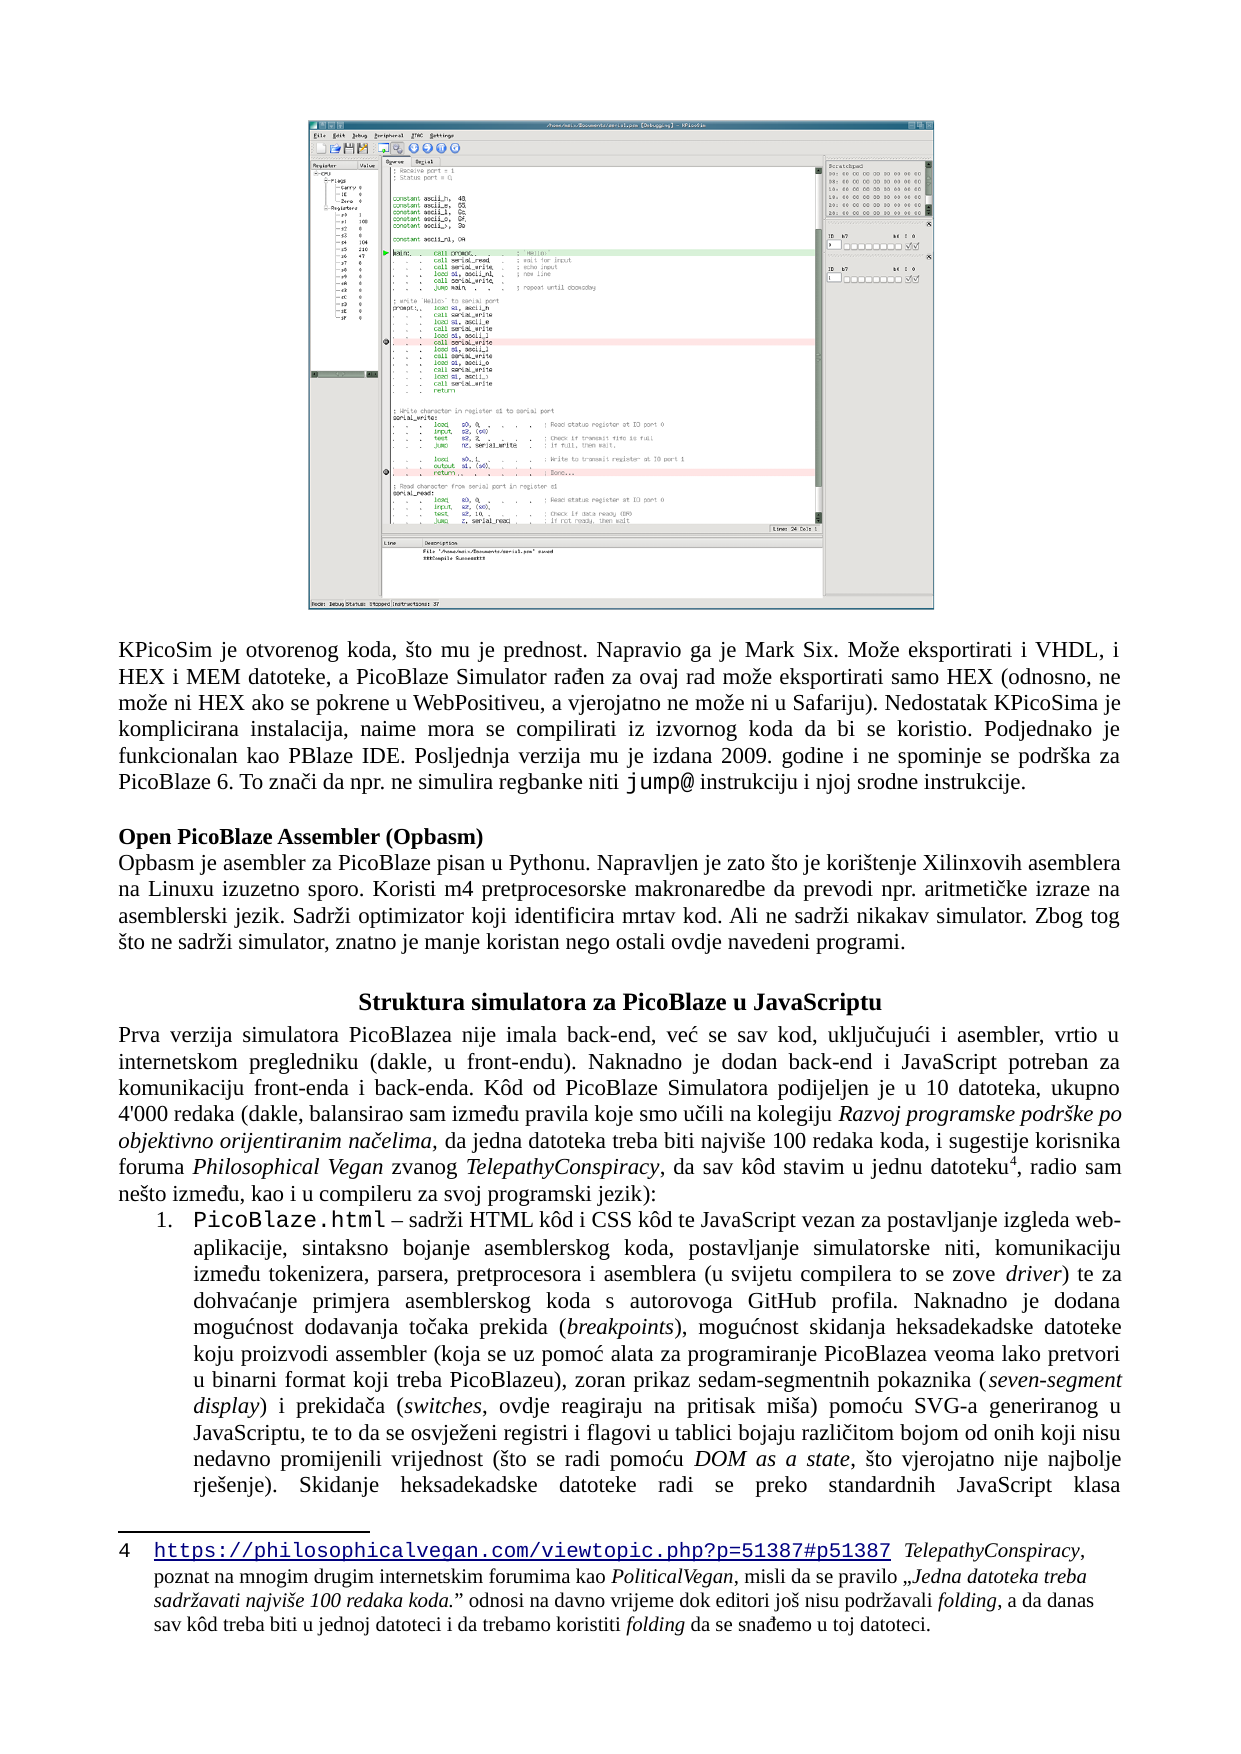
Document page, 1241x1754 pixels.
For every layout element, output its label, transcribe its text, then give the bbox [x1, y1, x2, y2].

text https://philosophicalvegan.com/viewtopic.php?p=51387#p51387 TelepathyConspiracy, poznat na mnogim drugim internetskim forumima kao PoliticalVegan, misli da se pravilo „Jedna datoteka treba sadržavati najviše 100 redaka koda.” odnosi na davno vrijeme dok editori još nisu podržavali folding, a da danas sav kôd treba biti u jednoj datoteci i da trebamo koristiti folding da se snađemo u toj datoteci. [118, 1538, 1122, 1636]
text Opbasm je asembler za PicoBlaze pisan u Pythonu. Napravljen je zato što je korištenje Xilinxovih asemblera na Linuxu izuzetno sporo. Koristi m4 pretprocesorske makronaredbe da prevodi npr. aritmetičke izraze na asemblerski jezik. Sadrži optimizator koji identificira mrtav kod. Ali ne sadrži nikakav simulator. Zbog tog što ne sadrži simulator, znatno je manje koristan nego ostali ovdje navedeni programi. [118, 849, 1122, 954]
list PicoBlaze.html – sadrži HTML kôd i CSS kôd te JavaScript vezan za postavljanje izgleda web-aplikacije, sintaksno bojanje asemblerskog koda, postavljanje simulatorske niti, komunikaciju između tokenizera, parsera, pretprocesora i asemblera (u svijetu compilera to se zove driver) te za dohvaćanje primjera asemblerskog koda s autorovoga GitHub profila. Naknadno je dodana mogućnost dodavanja točaka prekida (breakpoints), mogućnost skidanja heksadekadske datoteke koju proizvodi assembler (koja se uz pomoć alata za programiranje PicoBlazea veoma lako pretvori u binarni format koji treba PicoBlazeu), zoran prikaz sedam-segmentnih pokaznika (seven-segment display) i prekidača (switches, ovdje reagiraju na pritisak miša) pomoću SVG-a generiranog u JavaScriptu, te to da se osvježeni registri i flagovi u tablici bojaju različitom bojom od onih koji nisu nedavno promijenili vrijednost (što se radi pomoću DOM as a state, što vjerojatno nije najbolje rješenje). Skidanje heksadekadske datoteke radi se preko standardnih JavaScript klasa [156, 1206, 1122, 1498]
text KPicoSim je otvorenog koda, što mu je prednost. Napravio ga je Mark Six. Može eksportirati i VHDL, i HEX i MEM datoteke, a PicoBlaze Simulator rađen za ovaj rad može eksportirati samo HEX (odnosno, ne može ni HEX ako se pokrene u WebPositiveu, a vjerojatno ne može ni u Safariju). Nedostatak KPicoSima je komplicirana instalacija, naime mora se compilirati iz izvornog koda da bi se koristio. Podjednako je funkcionalan kao PBlaze IDE. Posljednja verzija mu je izdana 2009. godine i ne spominje se podrška za PicoBlaze 6. To znači da npr. ne simulira regbanke niti jump@ instrukciju i njoj srodne instrukcije. [118, 636, 1122, 796]
text Prva verzija simulatora PicoBlazea nije imala back-end, već se sav kod, uključujući i asembler, vrtio u internetskom pregledniku (dakle, u front-endu). Naknadno je dodan back-end i JavaScript potreban za komunikaciju front-enda i back-enda. Kôd od PicoBlaze Simulatora podijeljen je u 10 datoteka, ukupno 4'000 redaka (dakle, balansirao sam između pravila koje smo učili na kolegiju Razvoj programske podrške po objektivno orijentiranim načelima, da jedna datoteka treba biti najviše 100 redaka koda, i sugestije korisnika foruma Philosophical Vegan zvanog TelepathyConspiracy, da sav kôd stavim u jednu datoteku, radio sam nešto između, kao i u compileru za svoj programski jezik): [118, 1021, 1122, 1206]
text Open PicoBlaze Assembler (Opbasm) [118, 823, 1122, 849]
text Struktura simulatora za PicoBlaze u JavaScriptu [118, 987, 1122, 1016]
picture [306, 118, 935, 610]
